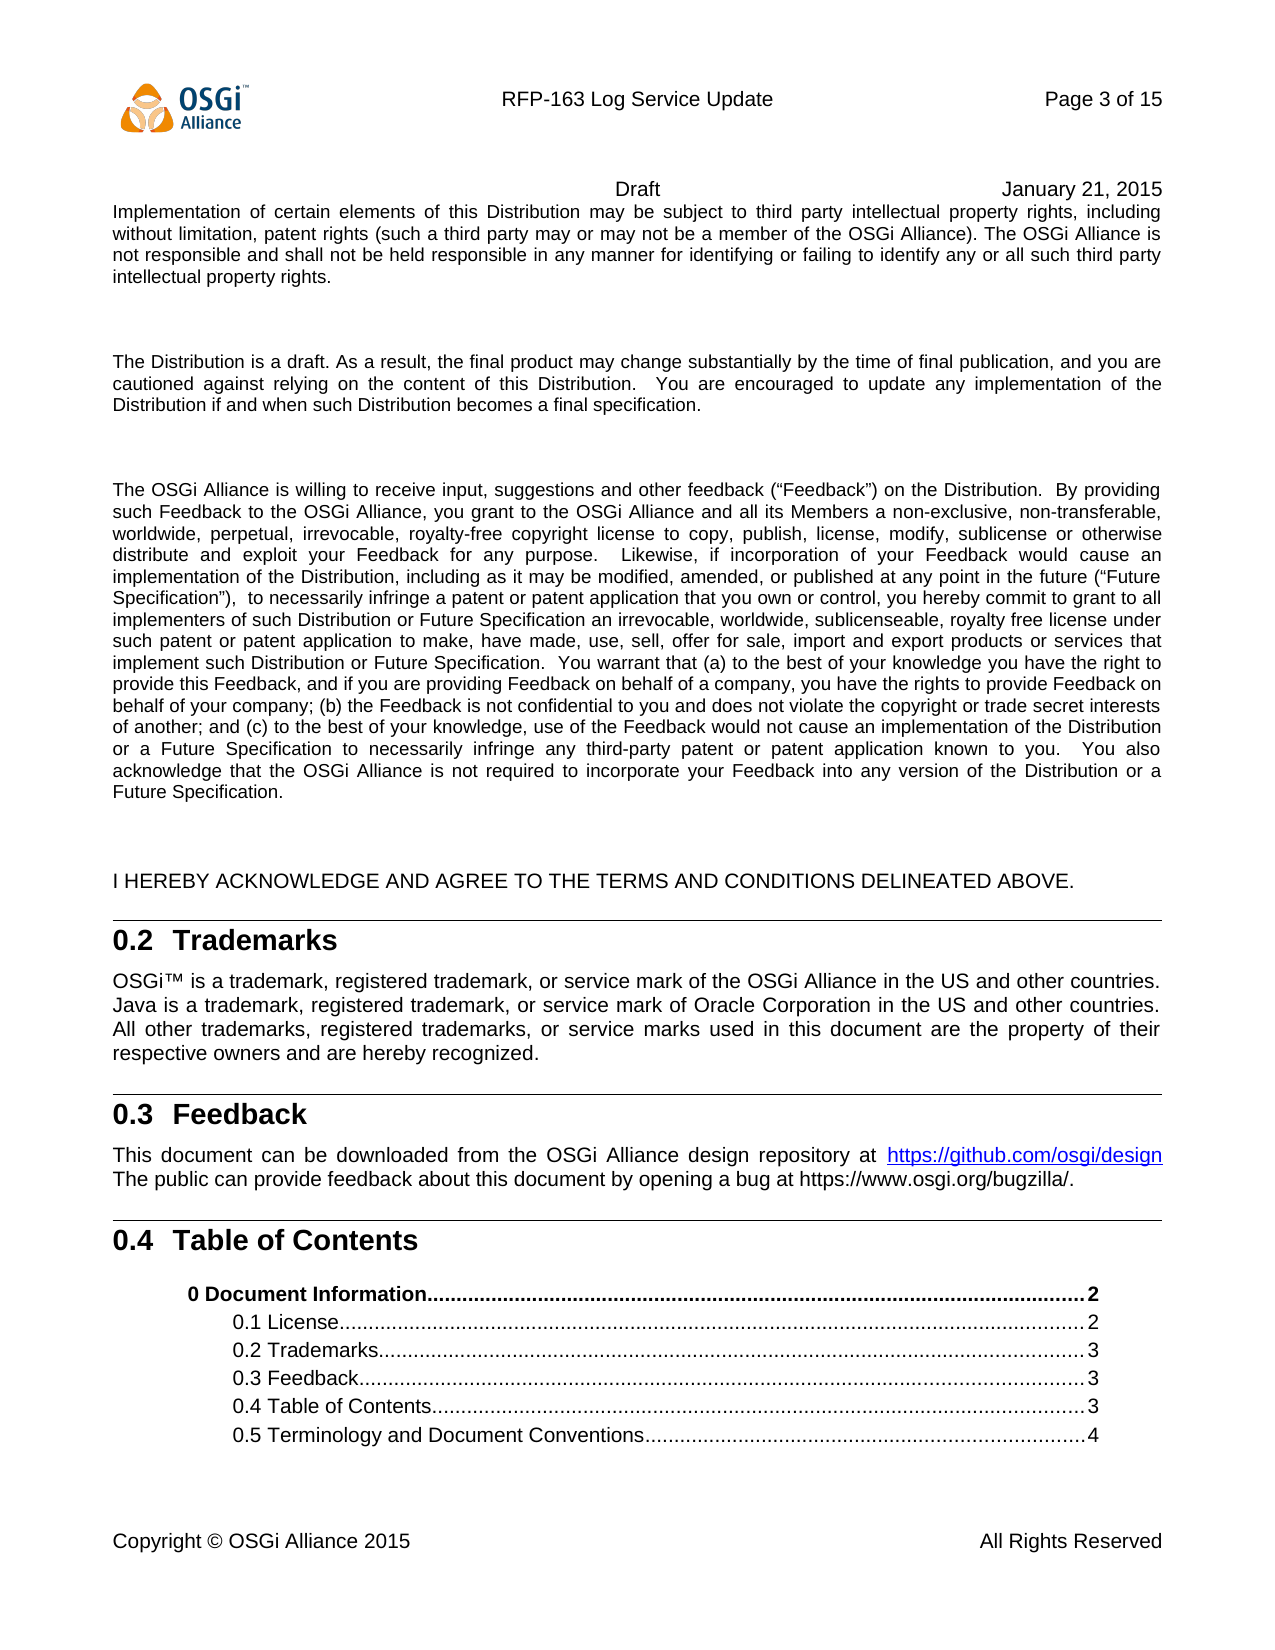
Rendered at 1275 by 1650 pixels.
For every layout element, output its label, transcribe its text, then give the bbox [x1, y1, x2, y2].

text The OSGi Alliance is willing to receive input, suggestions and other feedback (“Feedback”) on the Distribution. By providing such Feedback to the OSGi Alliance, you grant to the OSGi Alliance and all its Members a non-exclusive, non-transferable, worldwide, perpetual, irrevocable, royalty-free copyright license to copy, publish, license, modify, sublicense or otherwise distribute and exploit your Feedback for any purpose. Likewise, if incorporation of your Feedback would cause an implementation of the Distribution, including as it may be modified, amended, or published at any point in the future (“Future Specification”), to necessarily infringe a patent or patent application that you own or control, you hereby commit to grant to all implementers of such Distribution or Future Specification an irrevocable, worldwide, sublicenseable, royalty free license under such patent or patent application to make, have made, use, sell, offer for sale, import and export products or services that implement such Distribution or Future Specification. You warrant that (a) to the best of your knowledge you have the right to provide this Feedback, and if you are providing Feedback on behalf of a company, you have the rights to provide Feedback on behalf of your company; (b) the Feedback is not confidential to you and does not violate the copyright or trade secret interests of another; and (c) to the best of your knowledge, use of the Feedback would not cause an implementation of the Distribution or a Future Specification to necessarily infringe any third-party patent or patent application known to you. You also acknowledge that the OSGi Alliance is not required to incorporate your Feedback into any version of the Distribution or a Future Specification. [112, 479, 1162, 803]
text 0.3 Feedback 3 [232, 1366, 1162, 1390]
text Implementation of certain elements of this Distribution may be subject to third party intellectual property rights, including without limitation, patent rights (such a third party may or may not be a member of the OSGi Alliance). The OSGi Alliance is not responsible and shall not be held responsible in any manner for identifying or failing to identify any or all such third party intellectual property rights. [112, 201, 1162, 287]
text 0 Document Information 2 [187, 1282, 1162, 1306]
text I HEREBY ACKNOWLEDGE AND AGREE TO THE TERMS AND CONDITIONS DELINEATED ABOVE. [112, 869, 1162, 893]
text This document can be downloaded from the OSGi Alliance design repository at https://github.com/osgi/design The public can provide feedback about this document by opening a bug at https://www.osgi.org/bugzilla/. [112, 1143, 1162, 1191]
subtitle Table of Contents [112, 1221, 1162, 1257]
text 0.5 Terminology and Document Conventions 4 [232, 1422, 1162, 1446]
subtitle Trademarks [112, 921, 1162, 956]
text The Distribution is a draft. As a result, the final product may change substantially by the time of final publication, and you are cautioned against relying on the content of this Distribution. You are encouraged to update any implementation of the Distribution if and when such Distribution becomes a final specification. [112, 351, 1162, 416]
subtitle Feedback [112, 1095, 1162, 1131]
text 0.1 License 2 [232, 1310, 1162, 1334]
text 0.4 Table of Contents 3 [232, 1394, 1162, 1418]
text 0.2 Trademarks 3 [232, 1338, 1162, 1362]
text OSGi™ is a trademark, registered trademark, or service mark of the OSGi Alliance in the US and other countries. Java is a trademark, registered trademark, or service mark of Oracle Corporation in the US and other countries. All other trademarks, registered trademarks, or service marks used in this document are the property of their respective owners and are hereby recognized. [112, 969, 1162, 1065]
picture [113, 76, 257, 140]
